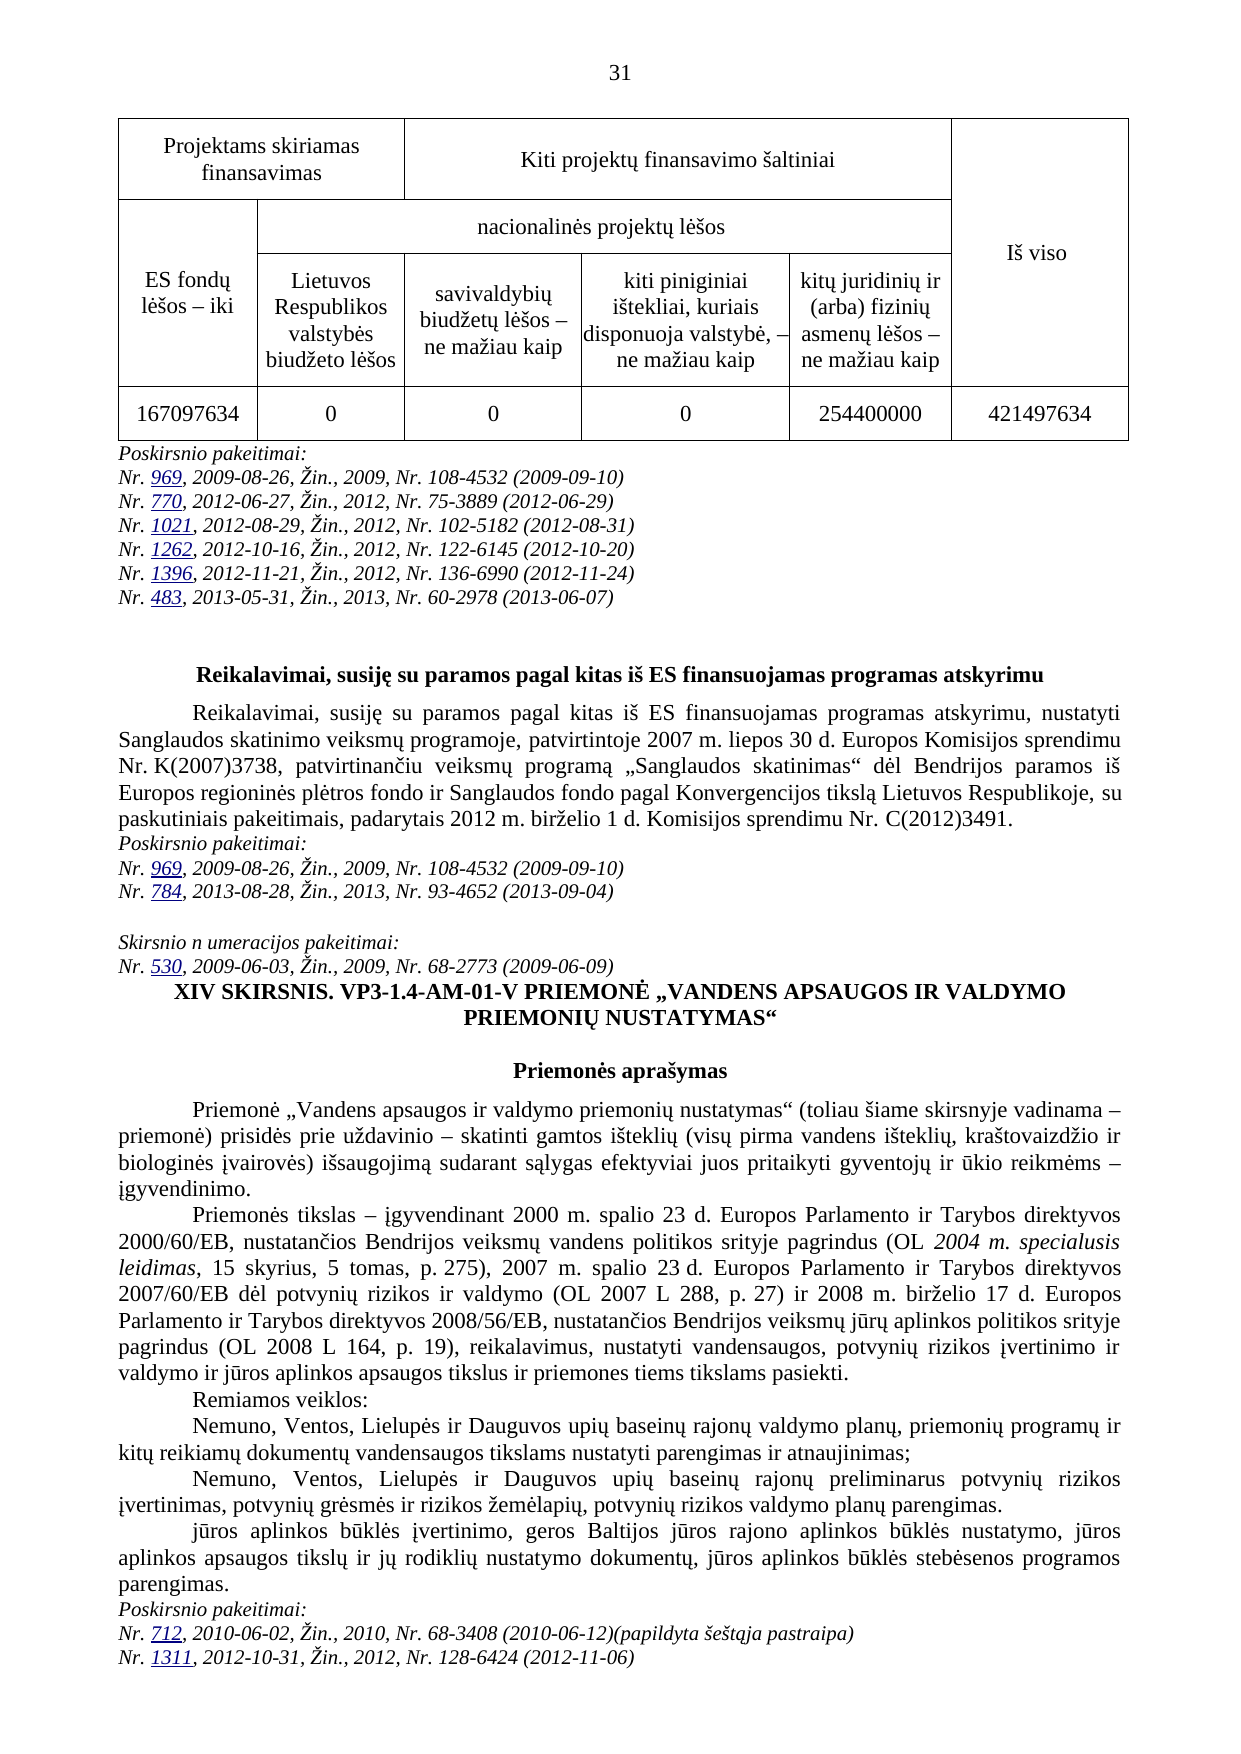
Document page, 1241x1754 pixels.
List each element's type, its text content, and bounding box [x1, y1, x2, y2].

text Priemonė „Vandens apsaugos ir valdymo priemonių nustatymas“ (toliau šiame skirsnyje vadinama – priemonė) prisidės prie uždavinio – skatinti gamtos išteklių (visų pirma vandens išteklių, kraštovaizdžio ir biologinės įvairovės) išsaugojimą sudarant sąlygas efektyviai juos pritaikyti gyventojų ir ūkio reikmėms – įgyvendinimo. [118, 1096, 1122, 1201]
table_cell kitų juridinių ir (arba) fizinių asmenų lėšos – ne mažiau kaip [790, 254, 951, 386]
table_cell 167097634 [119, 387, 257, 440]
table_cell nacionalinės projektų lėšos [258, 200, 951, 253]
text Reikalavimai, susiję su paramos pagal kitas iš ES finansuojamas programas atskyrimu, nustatyti Sanglaudos skatinimo veiksmų programoje, patvirtintoje 2007 m. liepos 30 d. Europos Komisijos sprendimu Nr. K(2007)3738, patvirtinančiu veiksmų programą „Sanglaudos skatinimas“ dėl Bendrijos paramos iš Europos regioninės plėtros fondo ir Sanglaudos fondo pagal Konvergencijos tikslą Lietuvos Respublikoje, su paskutiniais pakeitimais, padarytais 2012 m. birželio 1 d. Komisijos sprendimu Nr. C(2012)3491. [118, 699, 1122, 831]
text Remiamos veiklos: [118, 1386, 1122, 1412]
table_cell 0 [405, 387, 581, 440]
text Nr. 1311, 2012-10-31, Žin., 2012, Nr. 128-6424 (2012-11-06) [118, 1645, 1122, 1669]
subtitle XIV sKIRSNIS. VP3-1.4-AM-01-V PRIEMONĖ „VANDENS APSAUGOS IR VALDYMO PRIEMONIŲ NUSTATYMAS“ [118, 978, 1122, 1031]
text Nemuno, Ventos, Lielupės ir Dauguvos upių baseinų rajonų valdymo planų, priemonių programų ir kitų reikiamų dokumentų vandensaugos tikslams nustatyti parengimas ir atnaujinimas; [118, 1412, 1122, 1465]
text Nr. 1396, 2012-11-21, Žin., 2012, Nr. 136-6990 (2012-11-24) [118, 561, 1122, 585]
table_cell ES fondų lėšos – iki [119, 200, 257, 386]
text Nr. 483, 2013-05-31, Žin., 2013, Nr. 60-2978 (2013-06-07) [118, 585, 1122, 609]
table_cell 421497634 [952, 387, 1128, 440]
text Nr. 530, 2009-06-03, Žin., 2009, Nr. 68-2773 (2009-06-09) [118, 954, 1122, 978]
table_header Kiti projektų finansavimo šaltiniai [405, 119, 951, 198]
text Nr. 969, 2009-08-26, Žin., 2009, Nr. 108-4532 (2009-09-10) [118, 855, 1122, 879]
table_cell 0 [258, 387, 404, 440]
text Poskirsnio pakeitimai: [118, 1597, 1122, 1621]
text Poskirsnio pakeitimai: [118, 831, 1122, 855]
text jūros aplinkos būklės įvertinimo, geros Baltijos jūros rajono aplinkos būklės nustatymo, jūros aplinkos apsaugos tikslų ir jų rodiklių nustatymo dokumentų, jūros aplinkos būklės stebėsenos programos parengimas. [118, 1518, 1122, 1597]
table_cell Lietuvos Respublikos valstybės biudžeto lėšos [258, 254, 404, 386]
text Nr. 1021, 2012-08-29, Žin., 2012, Nr. 102-5182 (2012-08-31) [118, 513, 1122, 537]
text Poskirsnio pakeitimai: [118, 441, 1122, 465]
text Nr. 969, 2009-08-26, Žin., 2009, Nr. 108-4532 (2009-09-10) [118, 465, 1122, 489]
text Nemuno, Ventos, Lielupės ir Dauguvos upių baseinų rajonų preliminarus potvynių rizikos įvertinimas, potvynių grėsmės ir rizikos žemėlapių, potvynių rizikos valdymo planų parengimas. [118, 1465, 1122, 1518]
text Nr. 784, 2013-08-28, Žin., 2013, Nr. 93-4652 (2013-09-04) [118, 879, 1122, 903]
table_header Iš viso [952, 119, 1128, 386]
table_cell kiti piniginiai ištekliai, kuriais disponuoja valstybė, – ne mažiau kaip [582, 254, 789, 386]
table_cell 0 [582, 387, 789, 440]
table_cell savivaldybių biudžetų lėšos – ne mažiau kaip [405, 254, 581, 386]
text Priemonės aprašymas [118, 1057, 1122, 1083]
text Nr. 712, 2010-06-02, Žin., 2010, Nr. 68-3408 (2010-06-12)(papildyta šeštąja pastraipa) [118, 1621, 1122, 1645]
text Nr. 770, 2012-06-27, Žin., 2012, Nr. 75-3889 (2012-06-29) [118, 489, 1122, 513]
table_cell 254400000 [790, 387, 951, 440]
text Nr. 1262, 2012-10-16, Žin., 2012, Nr. 122-6145 (2012-10-20) [118, 537, 1122, 561]
table_header Projektams skiriamas finansavimas [119, 119, 404, 198]
text Priemonės tikslas – įgyvendinant 2000 m. spalio 23 d. Europos Parlamento ir Tarybos direktyvos 2000/60/EB, nustatančios Bendrijos veiksmų vandens politikos srityje pagrindus (OL 2004 m. specialusis leidimas, 15 skyrius, 5 tomas, p. 275), 2007 m. spalio 23 d. Europos Parlamento ir Tarybos direktyvos 2007/60/EB dėl potvynių rizikos ir valdymo (OL 2007 L 288, p. 27) ir 2008 m. birželio 17 d. Europos Parlamento ir Tarybos direktyvos 2008/56/EB, nustatančios Bendrijos veiksmų jūrų aplinkos politikos srityje pagrindus (OL 2008 L 164, p. 19), reikalavimus, nustatyti vandensaugos, potvynių rizikos įvertinimo ir valdymo ir jūros aplinkos apsaugos tikslus ir priemones tiems tikslams pasiekti. [118, 1201, 1122, 1386]
text Reikalavimai, susiję su paramos pagal kitas iš ES finansuojamas programas atskyrimu [118, 661, 1122, 687]
text Skirsnio n umeracijos pakeitimai: [118, 930, 1122, 954]
